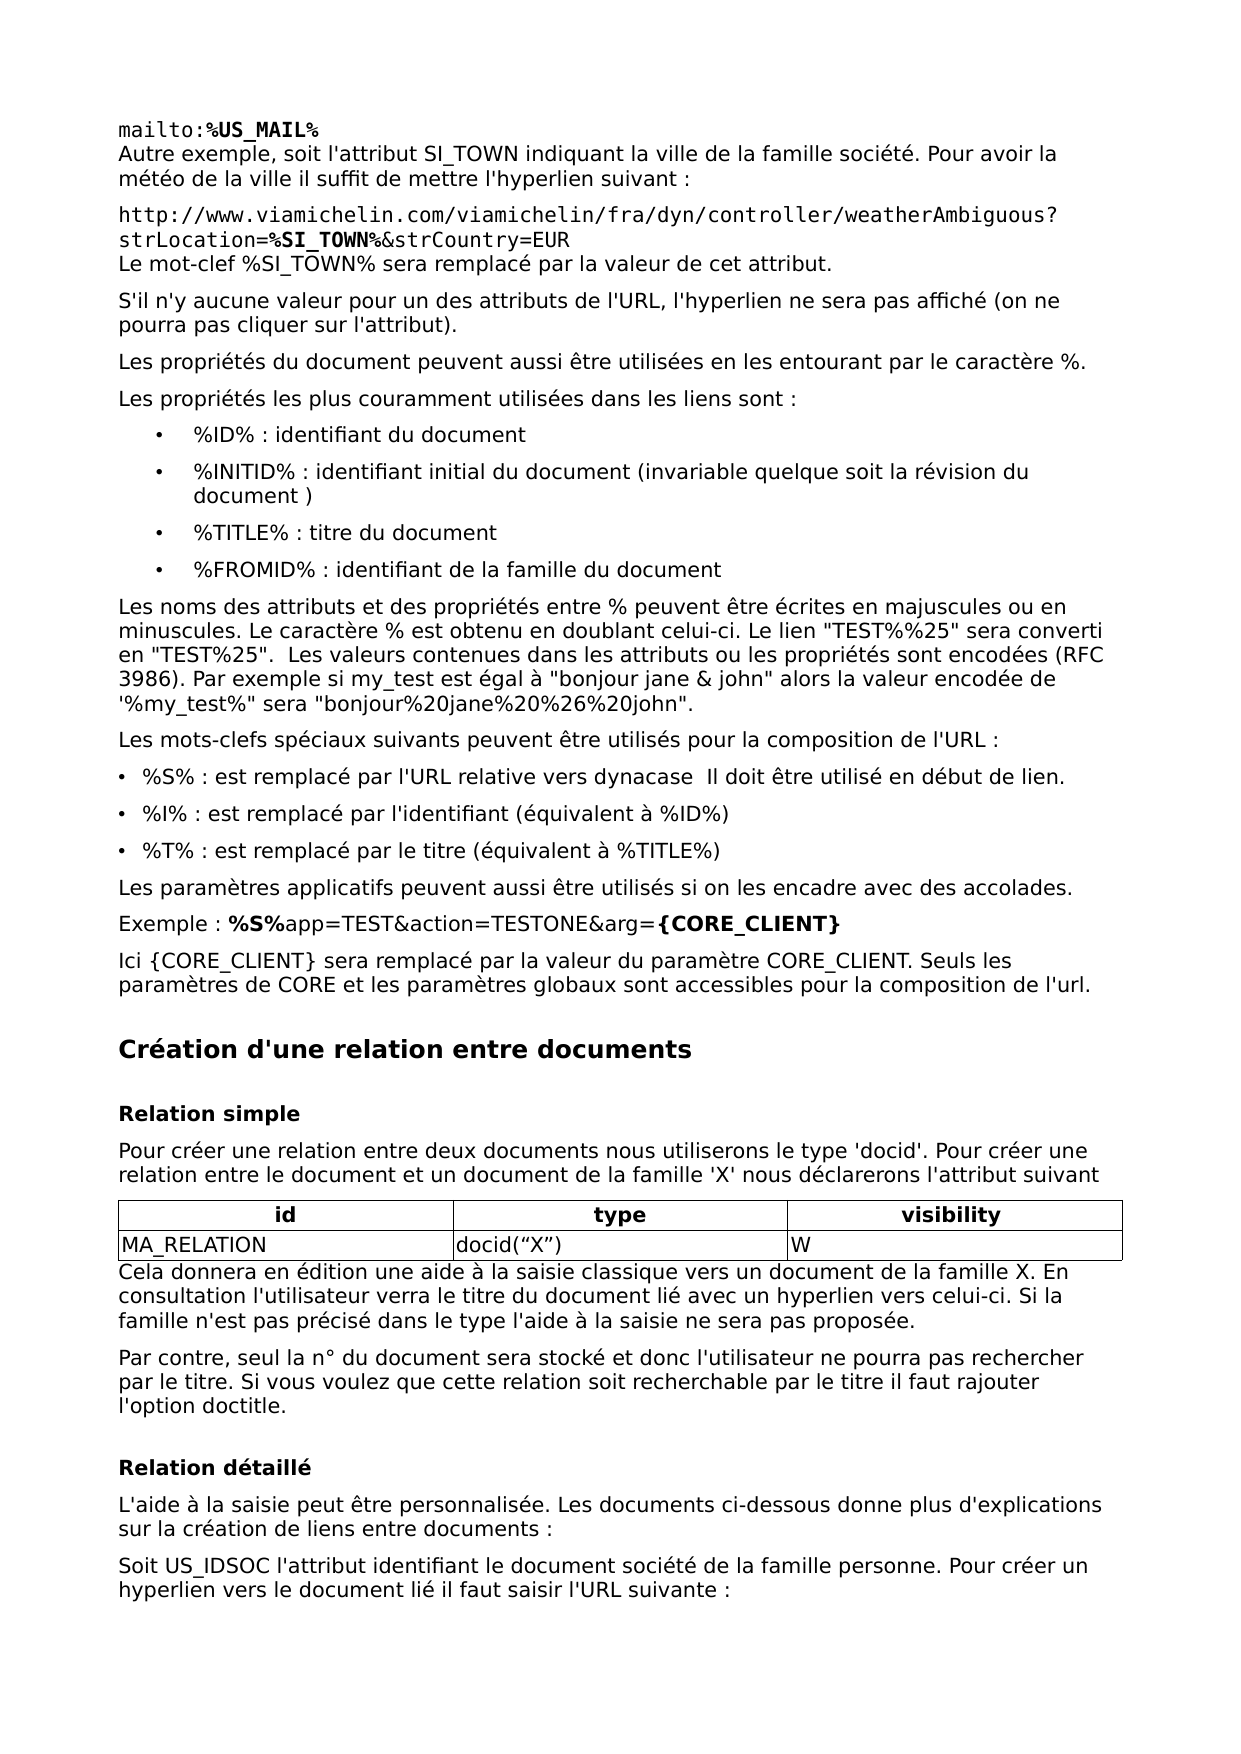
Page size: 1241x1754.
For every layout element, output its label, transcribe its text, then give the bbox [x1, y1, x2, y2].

list %TITLE% : titre du document [156, 521, 1122, 545]
text S'il n'y aucune valeur pour un des attributs de l'URL, l'hyperlien ne sera pas affiché (on ne pourra pas cliquer sur l'attribut). [118, 289, 1122, 337]
text Par contre, seul la n° du document sera stocké et donc l'utilisateur ne pourra pas rechercher par le titre. Si vous voulez que cette relation soit recherchable par le titre il faut rajouter l'option doctitle. [118, 1346, 1122, 1418]
list %FROMID% : identifiant de la famille du document [156, 558, 1122, 582]
text Les mots-clefs spéciaux suivants peuvent être utilisés pour la composition de l'URL : [118, 728, 1122, 753]
text Exemple : %S%app=TEST&action=TESTONE&arg={CORE_CLIENT} [118, 912, 1122, 937]
list %ID% : identifiant du document [156, 423, 1122, 448]
table_cell docid(“X”) [454, 1231, 787, 1260]
text Les paramètres applicatifs peuvent aussi être utilisés si on les encadre avec des accolades. [118, 876, 1122, 900]
text Pour créer une relation entre deux documents nous utiliserons le type 'docid'. Pour créer une relation entre le document et un document de la famille 'X' nous déclarerons l'attribut suivant [118, 1139, 1122, 1187]
text Le mot-clef %SI_TOWN% sera remplacé par la valeur de cet attribut. [118, 252, 1122, 276]
subtitle Relation détaillé [118, 1456, 1122, 1480]
table_cell W [788, 1231, 1122, 1260]
text L'aide à la saisie peut être personnalisée. Les documents ci-dessous donne plus d'explications sur la création de liens entre documents : [118, 1493, 1122, 1541]
table_header type [454, 1201, 787, 1230]
text Les noms des attributs et des propriétés entre % peuvent être écrites en majuscules ou en minuscules. Le caractère % est obtenu en doublant celui-ci. Le lien "TEST%%25" sera converti en "TEST%25". Les valeurs contenues dans les attributs ou les propriétés sont encodées (RFC 3986). Par exemple si my_test est égal à "bonjour jane & john" alors la valeur encodée de '%my_test%" sera "bonjour%20jane%20%26%20john". [118, 595, 1122, 716]
table_header visibility [788, 1201, 1122, 1230]
text Les propriétés du document peuvent aussi être utilisées en les entourant par le caractère %. [118, 350, 1122, 374]
text http://www.viamichelin.com/viamichelin/fra/dyn/controller/weatherAmbiguous?strLocation=%SI_TOWN%&strCountry=EUR [118, 203, 1122, 252]
list %T% : est remplacé par le titre (équivalent à %TITLE%) [118, 839, 1122, 863]
text Autre exemple, soit l'attribut SI_TOWN indiquant la ville de la famille société. Pour avoir la météo de la ville il suffit de mettre l'hyperlien suivant : [118, 142, 1122, 191]
text Les propriétés les plus couramment utilisées dans les liens sont : [118, 387, 1122, 411]
subtitle Création d'une relation entre documents [118, 1035, 1122, 1064]
list %INITID% : identifiant initial du document (invariable quelque soit la révision du document ) [156, 460, 1122, 509]
text mailto:%US_MAIL% [118, 118, 1122, 142]
table_cell MA_RELATION [119, 1231, 453, 1260]
text Soit US_IDSOC l'attribut identifiant le document société de la famille personne. Pour créer un hyperlien vers le document lié il faut saisir l'URL suivante : [118, 1554, 1122, 1602]
list %I% : est remplacé par l'identifiant (équivalent à %ID%) [118, 802, 1122, 826]
table_header id [119, 1201, 453, 1230]
subtitle Relation simple [118, 1102, 1122, 1126]
list %S% : est remplacé par l'URL relative vers dynacase Il doit être utilisé en début de lien. [118, 765, 1122, 789]
text Cela donnera en édition une aide à la saisie classique vers un document de la famille X. En consultation l'utilisateur verra le titre du document lié avec un hyperlien vers celui-ci. Si la famille n'est pas précisé dans le type l'aide à la saisie ne sera pas proposée. [118, 1261, 1122, 1333]
text Ici {CORE_CLIENT} sera remplacé par la valeur du paramètre CORE_CLIENT. Seuls les paramètres de CORE et les paramètres globaux sont accessibles pour la composition de l'url. [118, 949, 1122, 998]
